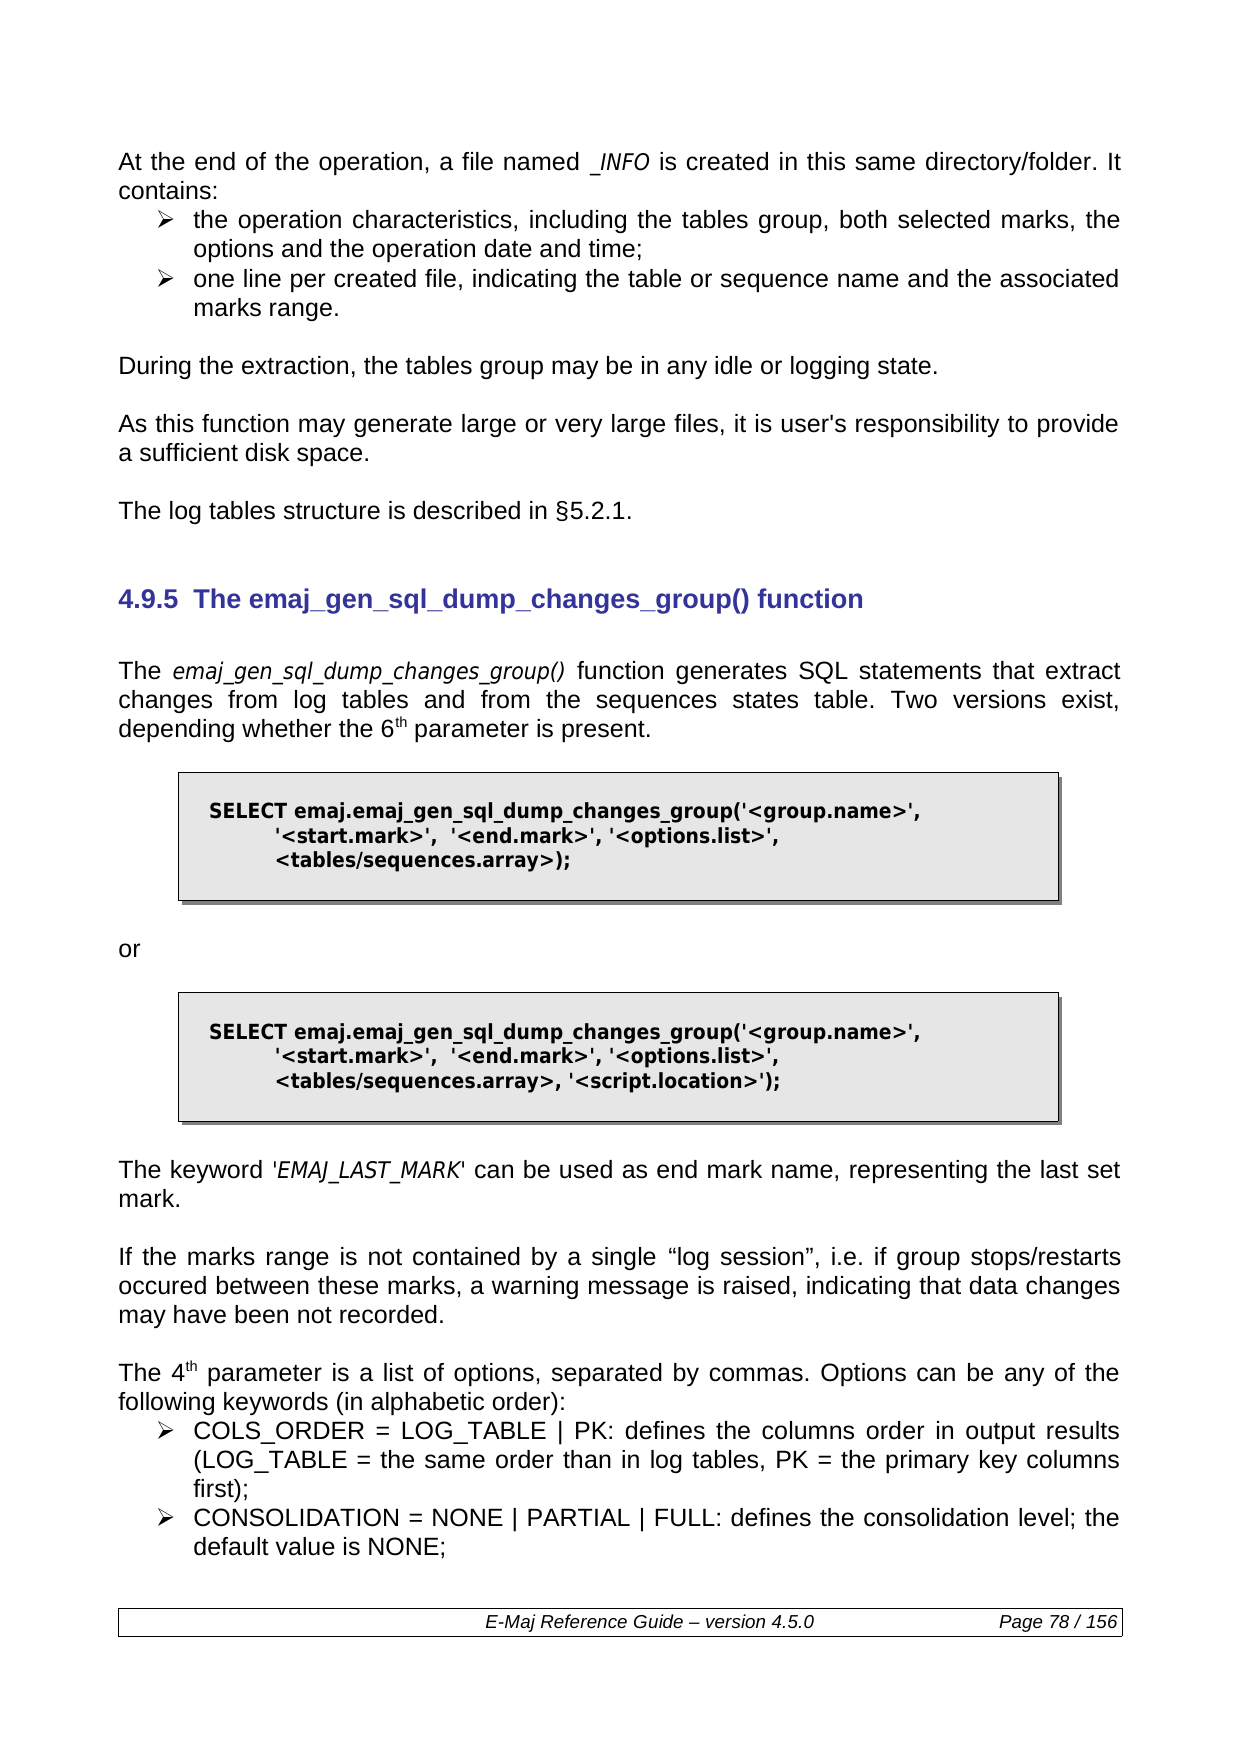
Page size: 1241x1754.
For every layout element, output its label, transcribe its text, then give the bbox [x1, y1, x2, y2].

text During the extraction, the tables group may be in any idle or logging state. [118, 351, 1122, 380]
text <tables/sequences.array>); [179, 845, 1058, 870]
text As this function may generate large or very large files, it is user's responsibility to provide a sufficient disk space. [118, 409, 1122, 467]
text SELECT emaj.emaj_gen_sql_dump_changes_group('<group.name>', [179, 796, 1058, 821]
list CONSOLIDATION = NONE | PARTIAL | FULL: defines the consolidation level; the default value is NONE; [156, 1503, 1122, 1561]
subtitle The emaj_gen_sql_dump_changes_group() function [118, 583, 1122, 614]
list one line per created file, indicating the table or sequence name and the associated marks range. [156, 263, 1122, 322]
text '<start.mark>', '<end.mark>', '<options.list>', [179, 1041, 1058, 1066]
text SELECT emaj.emaj_gen_sql_dump_changes_group('<group.name>', [179, 1017, 1058, 1041]
text At the end of the operation, a file named _INFO is created in this same directory/folder. It contains: [118, 147, 1122, 205]
text '<start.mark>', '<end.mark>', '<options.list>', [179, 821, 1058, 845]
text If the marks range is not contained by a single “log session”, i.e. if group stops/restarts occured between these marks, a warning message is raised, indicating that data changes may have been not recorded. [118, 1242, 1122, 1329]
text <tables/sequences.array>, '<script.location>'); [179, 1066, 1058, 1090]
text The log tables structure is described in §5.2.1. [118, 496, 1122, 525]
list COLS_ORDER = LOG_TABLE | PK: defines the columns order in output results (LOG_TABLE = the same order than in log tables, PK = the primary key columns first); [156, 1416, 1122, 1503]
text The keyword 'EMAJ_LAST_MARK' can be used as end mark name, representing the last set mark. [118, 1154, 1122, 1213]
list the operation characteristics, including the tables group, both selected marks, the options and the operation date and time; [156, 205, 1122, 263]
text or [118, 934, 1122, 963]
text The emaj_gen_sql_dump_changes_group() function generates SQL statements that extract changes from log tables and from the sequences states table. Two versions exist, depending whether the 6th parameter is present. [118, 656, 1122, 743]
text The 4th parameter is a list of options, separated by commas. Options can be any of the following keywords (in alphabetic order): [118, 1358, 1122, 1416]
